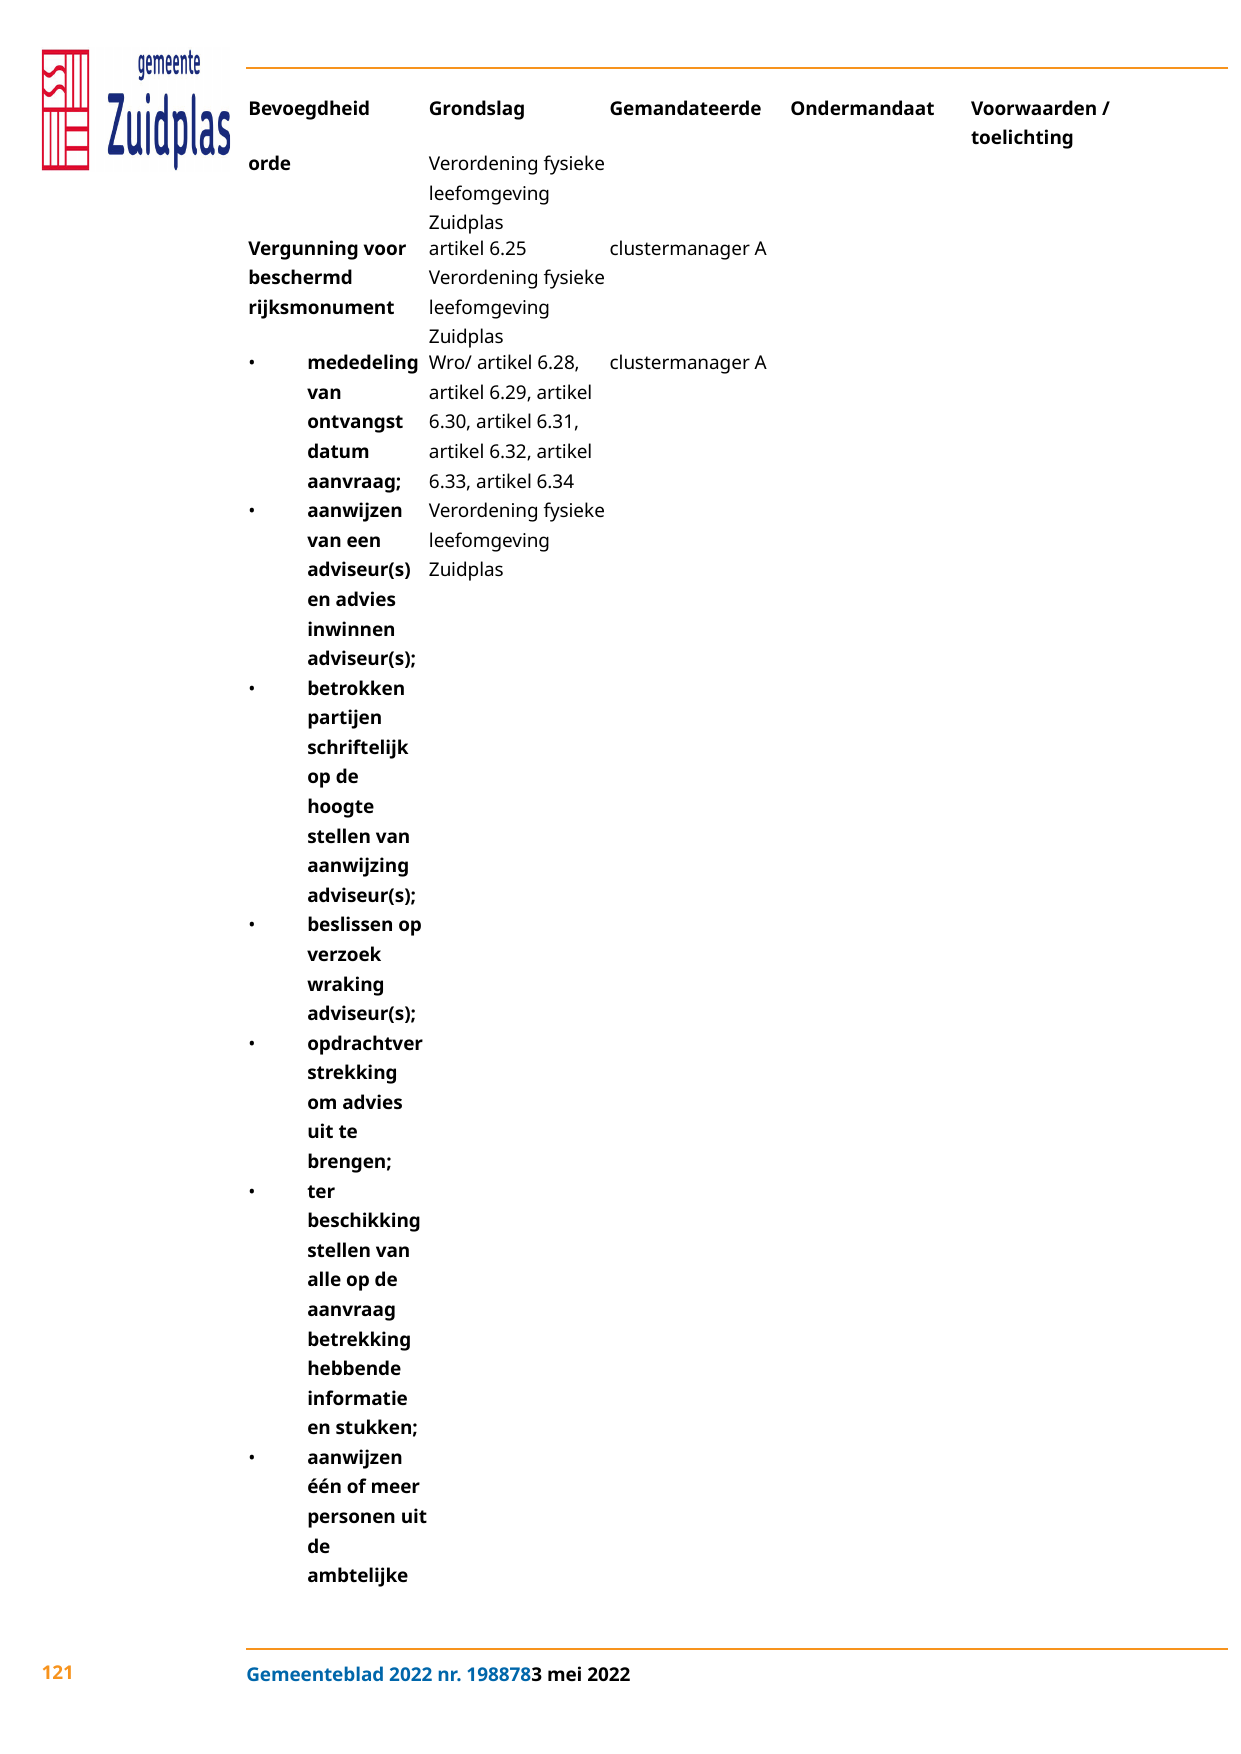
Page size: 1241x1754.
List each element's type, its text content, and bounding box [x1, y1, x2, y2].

table_header Voorwaarden / toelichting [971, 95, 1152, 150]
table_cell [790, 150, 971, 235]
table_cell orde [248, 150, 429, 235]
table_cell Verordening fysieke leefomgeving Zuidplas [429, 150, 609, 235]
table_cell [971, 350, 1152, 1588]
table_header Bevoegdheid [248, 95, 429, 150]
table_cell [971, 150, 1152, 235]
table_header Ondermandaat [790, 95, 971, 150]
table_cell [609, 150, 790, 235]
table_cell mededeling van ontvangst datum aanvraag; aanwijzen van een adviseur(s) en advies inwinnen adviseur(s); betrokken partijen schriftelijk op de hoogte stellen van aanwijzing adviseur(s); beslissen op verzoek wraking adviseur(s); opdrachtverstrekking om advies uit te brengen; ter beschikking stellen van alle op de aanvraag betrekking hebbende informatie en stukken; aanwijzen één of meer personen uit de ambtelijke [248, 350, 429, 1588]
table_cell [790, 350, 971, 1588]
table_cell Vergunning voor beschermd rijksmonument [248, 235, 429, 349]
table_cell clustermanager A [609, 350, 790, 1588]
table_cell clustermanager A [609, 235, 790, 349]
table_cell [790, 235, 971, 349]
table_cell [971, 235, 1152, 349]
table_header Grondslag [429, 95, 609, 150]
table_header Gemandateerde [609, 95, 790, 150]
table_cell Wro/ artikel 6.28, artikel 6.29, artikel 6.30, artikel 6.31, artikel 6.32, artikel 6.33, artikel 6.34 Verordening fysieke leefomgeving Zuidplas [429, 350, 609, 1588]
table_cell artikel 6.25 Verordening fysieke leefomgeving Zuidplas [429, 235, 609, 349]
picture [41, 47, 231, 172]
